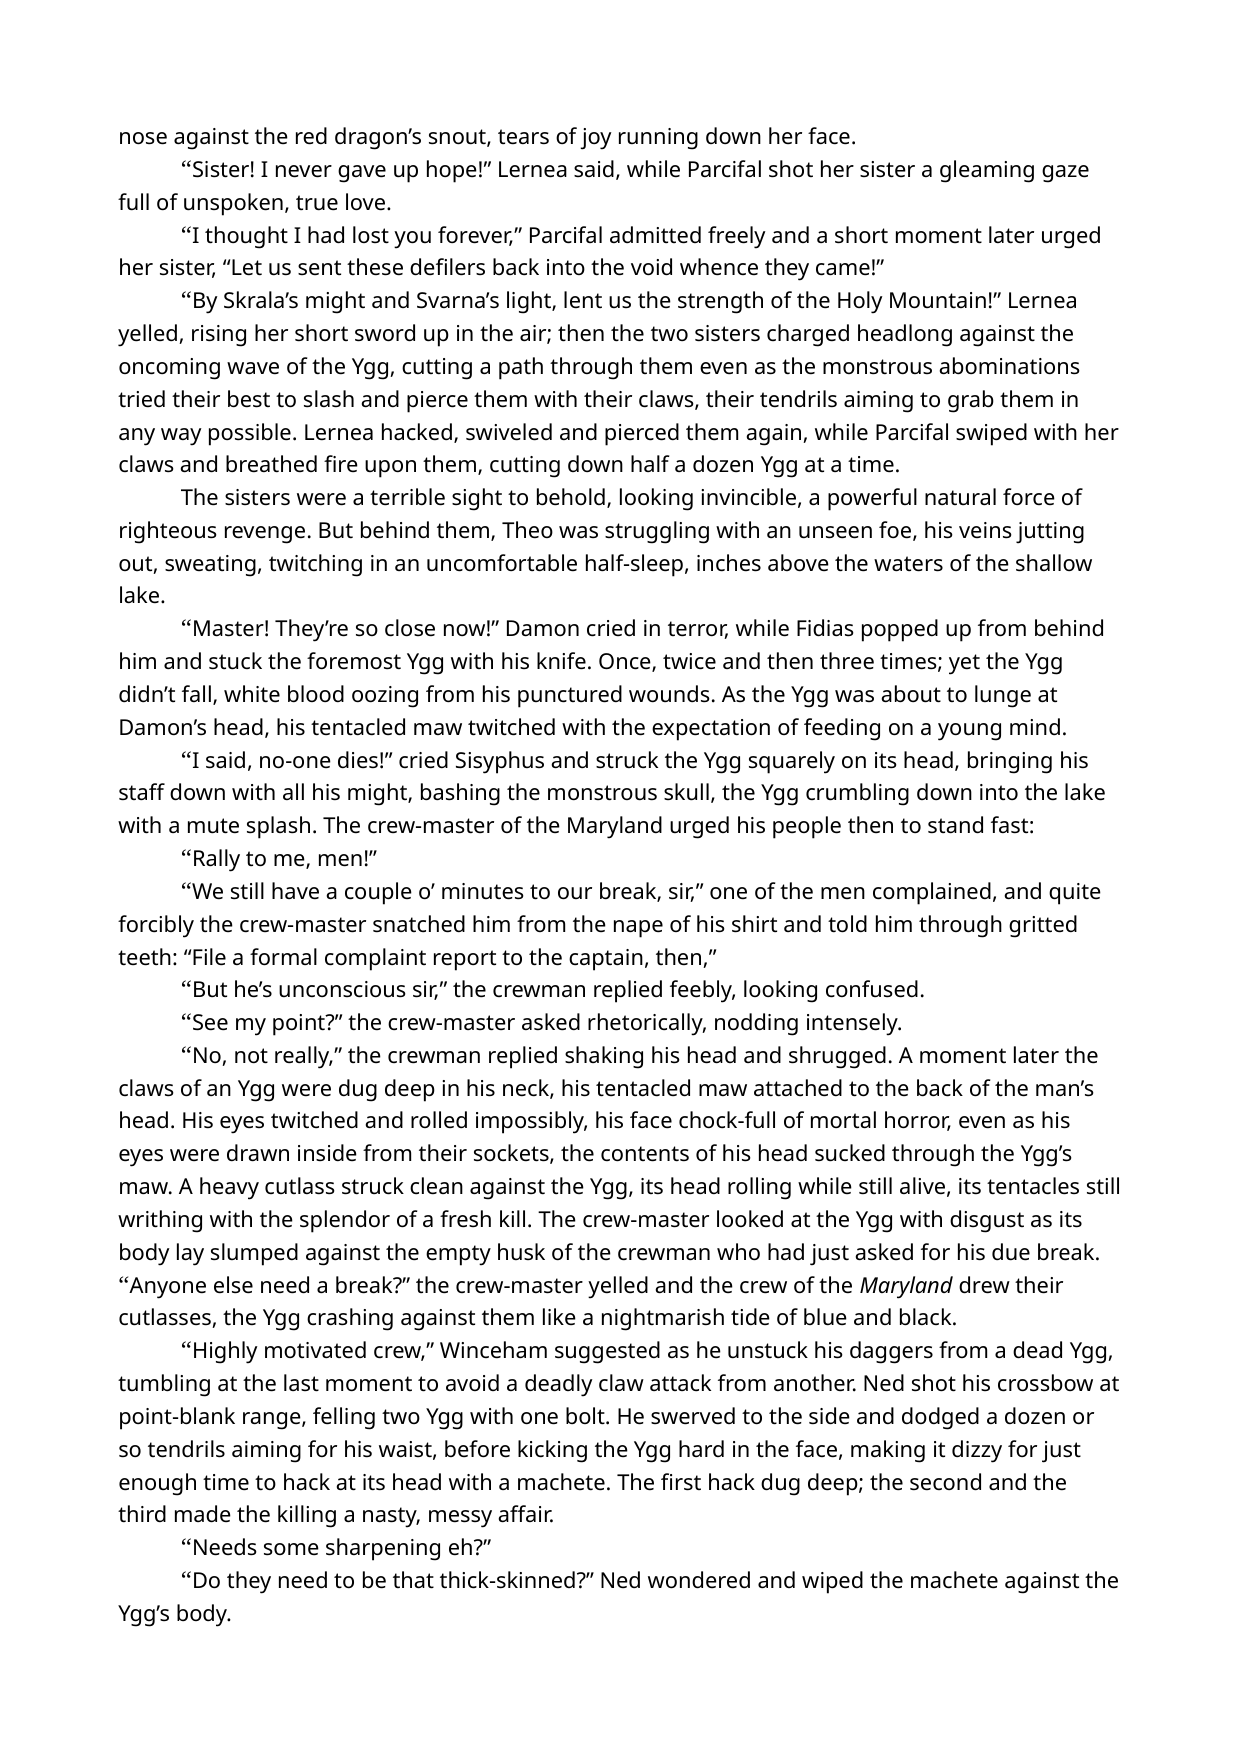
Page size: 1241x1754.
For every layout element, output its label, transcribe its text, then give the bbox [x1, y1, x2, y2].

text “I said, no-one dies!” cried Sisyphus and struck the Ygg squarely on its head, bringing his staff down with all his might, bashing the monstrous skull, the Ygg crumbling down into the lake with a mute splash. The crew-master of the Maryland urged his people then to stand fast: [118, 742, 1122, 840]
text “By Skrala’s might and Svarna’s light, lent us the strength of the Holy Mountain!” Lernea yelled, rising her short sword up in the air; then the two sisters charged headlong against the oncoming wave of the Ygg, cutting a path through them even as the monstrous abominations tried their best to slash and pierce them with their claws, their tendrils aiming to grab them in any way possible. Lernea hacked, swiveled and pierced them again, while Parcifal swiped with her claws and breathed fire upon them, cutting down half a dozen Ygg at a time. [118, 282, 1122, 479]
text “Anyone else need a break?” the crew-master yelled and the crew of the Maryland drew their cutlasses, the Ygg crashing against them like a nightmarish tide of blue and black. [118, 1267, 1122, 1332]
text “Highly motivated crew,” Winceham suggested as he unstuck his daggers from a dead Ygg, tumbling at the last moment to avoid a deadly claw attack from another. Ned shot his crossbow at point-blank range, felling two Ygg with one bolt. He swerved to the side and dodged a dozen or so tendrils aiming for his waist, before kicking the Ygg hard in the face, making it dizzy for just enough time to hack at its head with a machete. The first hack dug deep; the second and the third made the killing a nasty, messy affair. [118, 1332, 1122, 1529]
text “Do they need to be that thick-skinned?” Ned wondered and wiped the machete against the Ygg’s body. [118, 1562, 1122, 1627]
text “No, not really,” the crewman replied shaking his head and shrugged. A moment later the claws of an Ygg were dug deep in his neck, his tentacled maw attached to the back of the man’s head. His eyes twitched and rolled impossibly, his face chock-full of mortal horror, even as his eyes were drawn inside from their sockets, the contents of his head sucked through the Ygg’s maw. A heavy cutlass struck clean against the Ygg, its head rolling while still alive, its tentacles still writhing with the splendor of a fresh kill. The crew-master looked at the Ygg with disgust as its body lay slumped against the empty husk of the crewman who had just asked for his due break. [118, 1037, 1122, 1267]
text “Rally to me, men!” [118, 840, 1122, 873]
text nose against the red dragon’s snout, tears of joy running down her face. [118, 118, 1122, 151]
text “We still have a couple o’ minutes to our break, sir,” one of the men complained, and quite forcibly the crew-master snatched him from the nape of his shirt and told him through gritted teeth: “File a formal complaint report to the captain, then,” [118, 873, 1122, 971]
text “But he’s unconscious sir,” the crewman replied feebly, looking confused. [118, 971, 1122, 1004]
text “Needs some sharpening eh?” [118, 1529, 1122, 1562]
text The sisters were a terrible sight to behold, looking invincible, a powerful natural force of righteous revenge. But behind them, Theo was struggling with an unseen foe, his veins jutting out, sweating, twitching in an uncomfortable half-sleep, inches above the waters of the shallow lake. [118, 479, 1122, 610]
text “See my point?” the crew-master asked rhetorically, nodding intensely. [118, 1004, 1122, 1037]
text “Master! They’re so close now!” Damon cried in terror, while Fidias popped up from behind him and stuck the foremost Ygg with his knife. Once, twice and then three times; yet the Ygg didn’t fall, white blood oozing from his punctured wounds. As the Ygg was about to lunge at Damon’s head, his tentacled maw twitched with the expectation of feeding on a young mind. [118, 610, 1122, 742]
text “Sister! I never gave up hope!” Lernea said, while Parcifal shot her sister a gleaming gaze full of unspoken, true love. [118, 151, 1122, 217]
text “I thought I had lost you forever,” Parcifal admitted freely and a short moment later urged her sister, “Let us sent these defilers back into the void whence they came!” [118, 217, 1122, 282]
